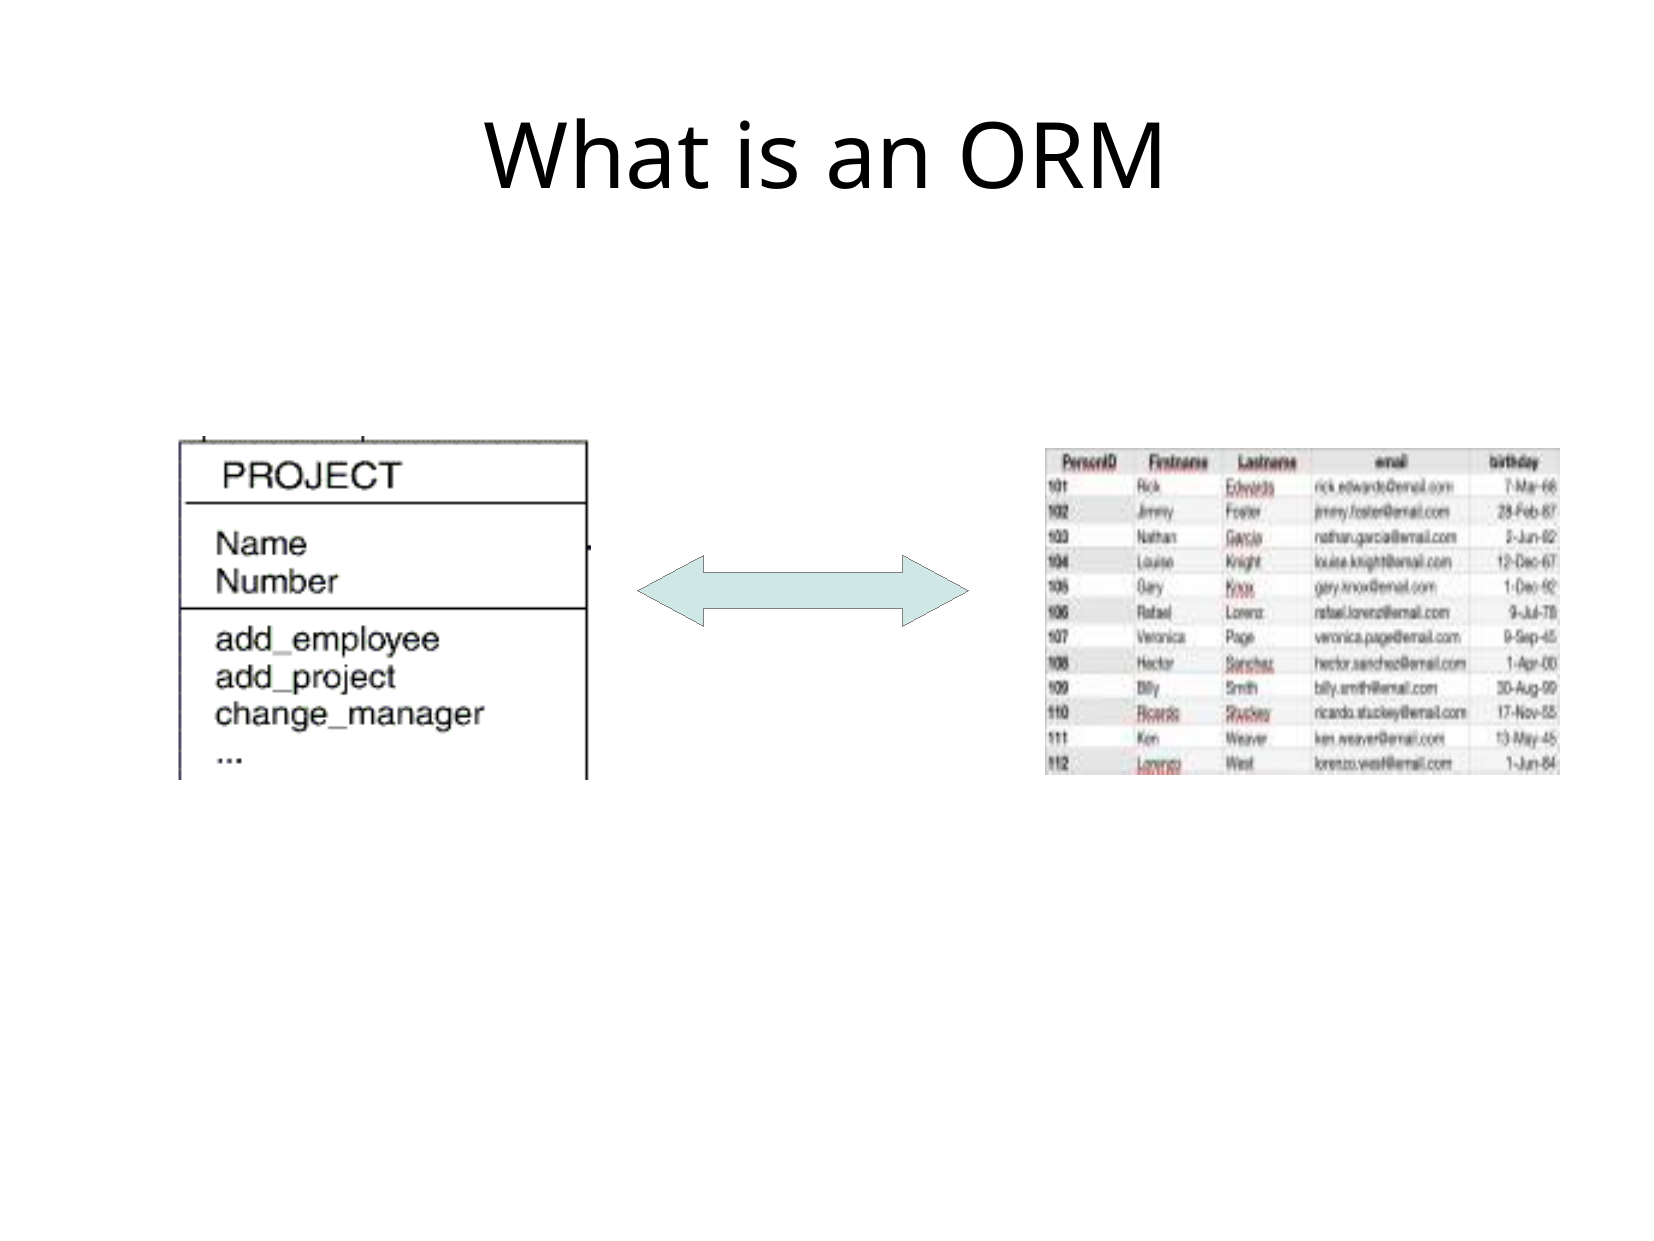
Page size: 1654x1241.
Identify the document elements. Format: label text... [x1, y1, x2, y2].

picture [1045, 448, 1560, 775]
text_box [637, 555, 969, 627]
picture [177, 436, 591, 780]
title What is an ORM [82, 49, 1571, 257]
